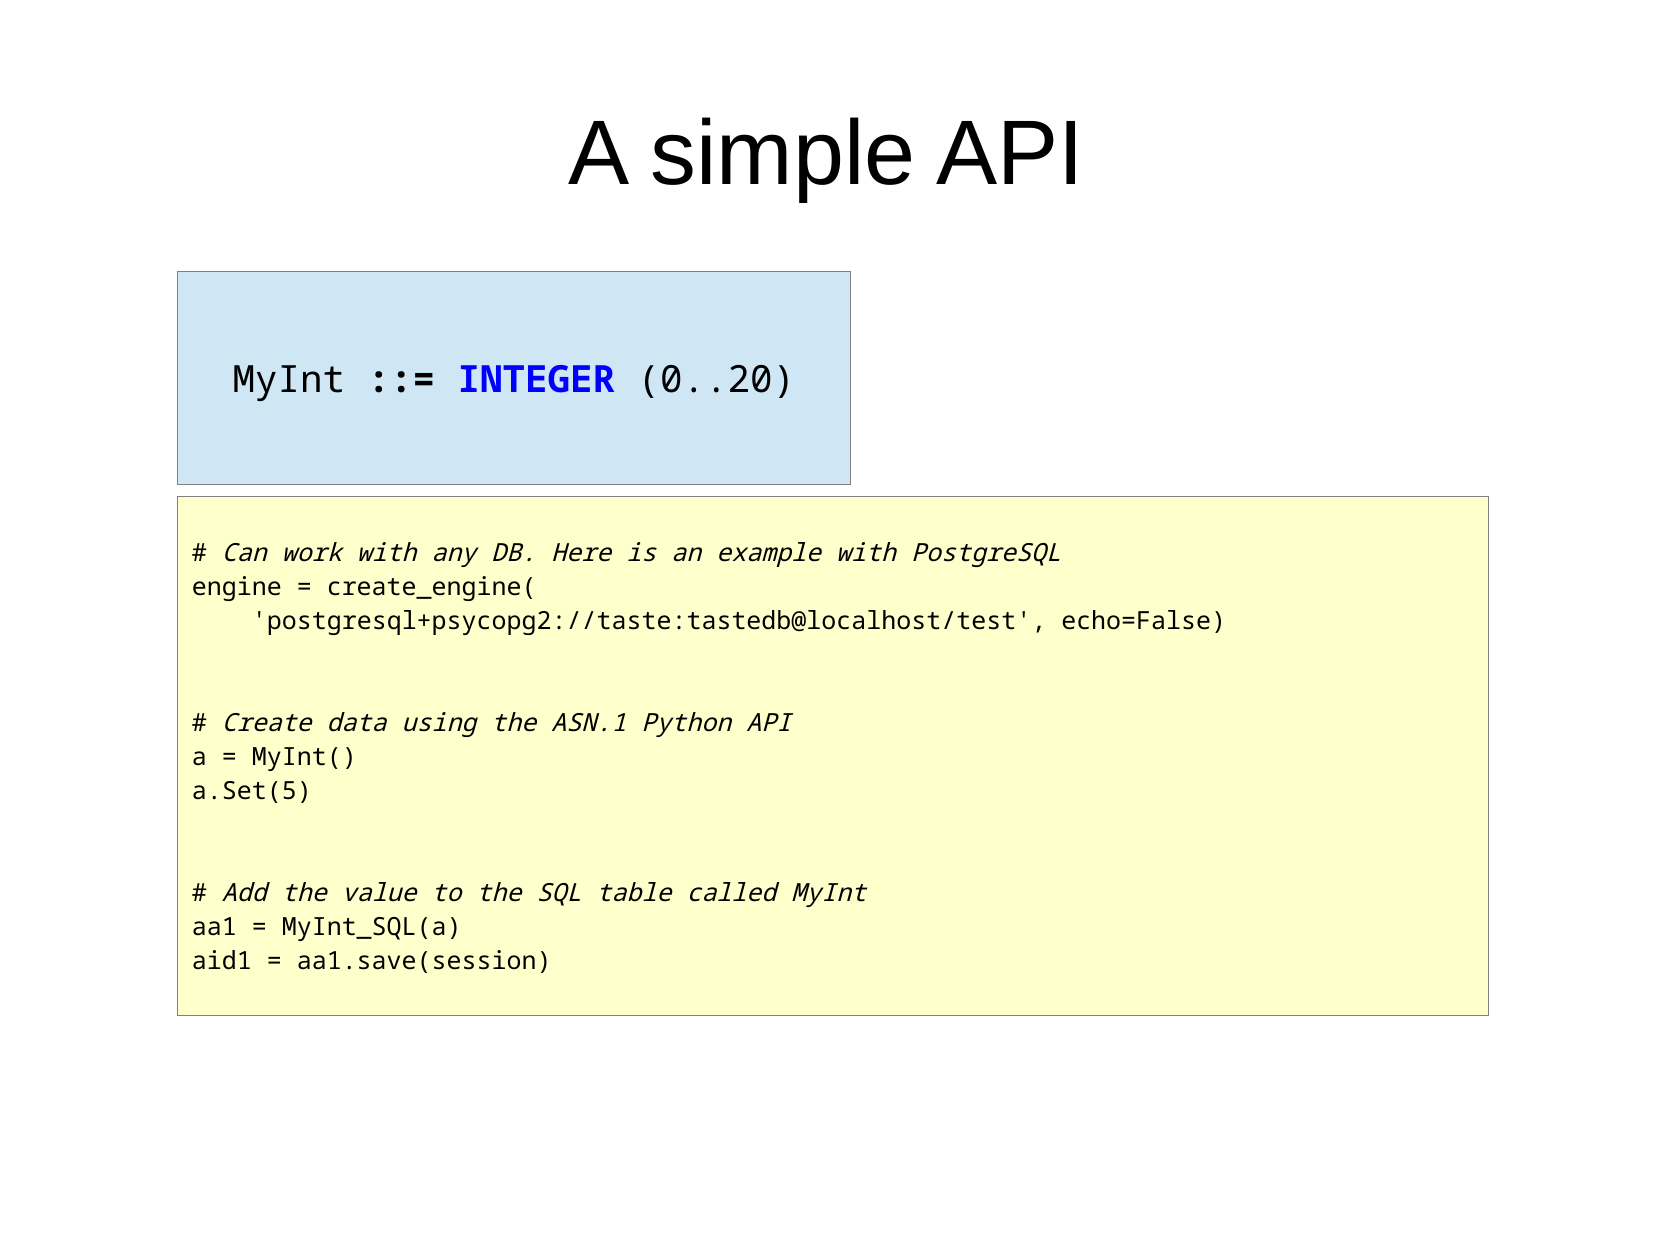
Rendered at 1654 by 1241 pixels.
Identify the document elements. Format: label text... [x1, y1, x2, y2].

title A simple API [82, 49, 1571, 257]
text_box # Can work with any DB. Here is an example with PostgreSQL engine = create_engine( 'postgresql+psycopg2://taste:tastedb@localhost/test', echo=False) # Create data using the ASN.1 Python API a = MyInt() a.Set(5) # Add the value to the SQL table called MyInt aa1 = MyInt_SQL(a) aid1 = aa1.save(session) [177, 496, 1489, 1016]
text_box MyInt ::= INTEGER (0..20) [177, 271, 851, 485]
